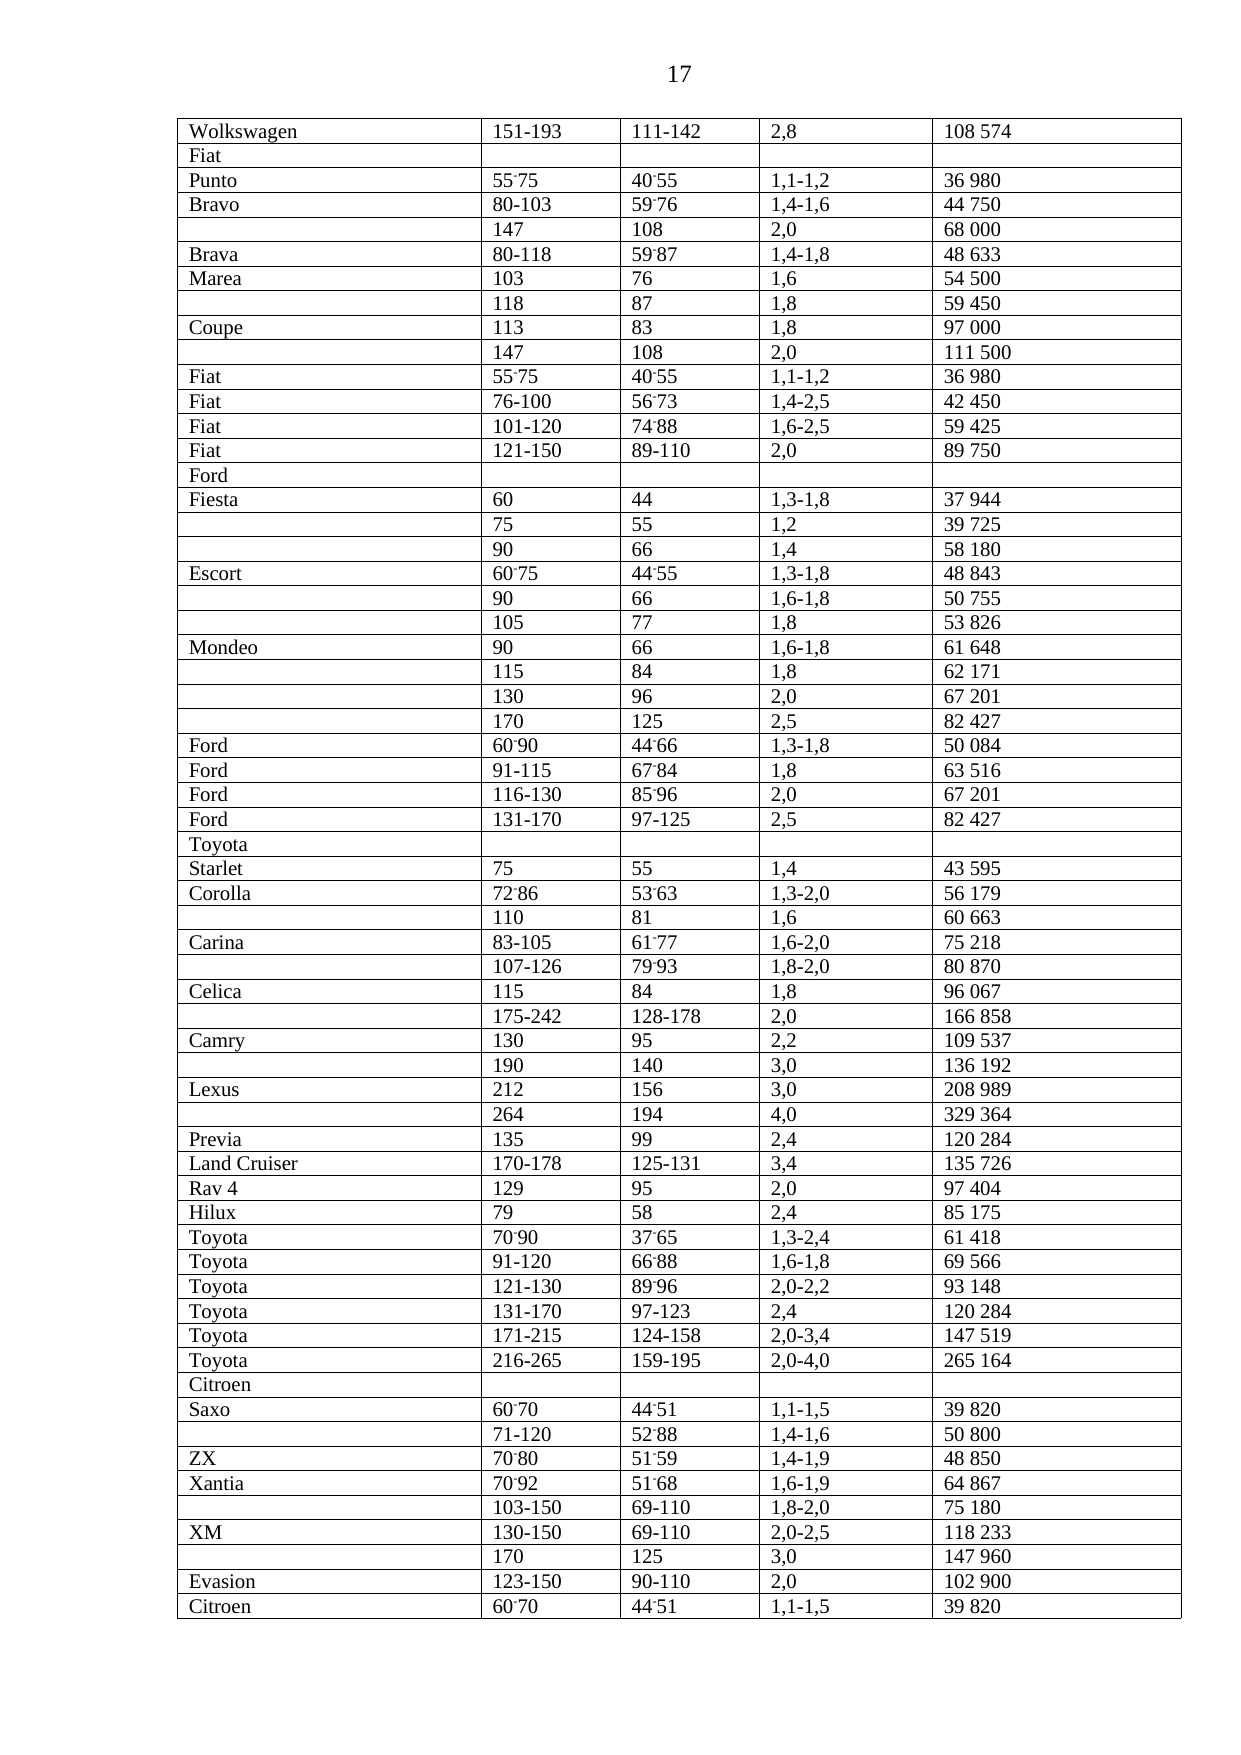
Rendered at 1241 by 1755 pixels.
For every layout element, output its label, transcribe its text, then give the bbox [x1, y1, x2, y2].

table_cell 124-158 [621, 1324, 759, 1347]
table_cell 79 [482, 1201, 620, 1224]
table_cell [482, 832, 620, 856]
table_cell 107-126 [482, 955, 620, 978]
table_cell 82 427 [933, 709, 1181, 733]
table_cell 75 [482, 857, 620, 880]
table_cell Toyota [178, 1348, 481, 1372]
table_cell [482, 1373, 620, 1396]
table_cell 128-178 [621, 1004, 759, 1028]
table_cell [621, 1373, 759, 1396]
table_cell 2,0 [760, 439, 932, 462]
table_cell 61 418 [933, 1225, 1181, 1249]
table_cell 1,1-1,2 [760, 365, 932, 388]
table_cell 74-88 [621, 414, 759, 438]
table_cell 135 726 [933, 1152, 1181, 1175]
table_cell [760, 463, 932, 487]
table_cell 39 820 [933, 1594, 1181, 1618]
table_cell 111 500 [933, 340, 1181, 364]
table_cell 58 [621, 1201, 759, 1224]
table_cell 56 179 [933, 881, 1181, 905]
table_cell [178, 1004, 481, 1028]
table_cell Wolkswagen [178, 119, 481, 143]
table_cell Fiat [178, 439, 481, 462]
table_cell 1,6-1,8 [760, 1250, 932, 1273]
table_cell 166 858 [933, 1004, 1181, 1028]
table_cell Previa [178, 1127, 481, 1151]
table_cell 37 944 [933, 488, 1181, 511]
table_cell 1,3-1,8 [760, 562, 932, 585]
table_cell 216-265 [482, 1348, 620, 1372]
table_cell 1,8 [760, 660, 932, 683]
table_cell 208 989 [933, 1078, 1181, 1101]
table_cell 66 [621, 635, 759, 659]
table_cell 170 [482, 709, 620, 733]
table_cell Brava [178, 242, 481, 266]
table_cell 101-120 [482, 414, 620, 438]
table_cell 2,4 [760, 1299, 932, 1323]
table_cell [178, 586, 481, 610]
table_cell 97-125 [621, 808, 759, 831]
table_cell 2,4 [760, 1201, 932, 1224]
table_cell Toyota [178, 1324, 481, 1347]
table_cell 99 [621, 1127, 759, 1151]
table_cell Toyota [178, 832, 481, 856]
table_cell 36 980 [933, 365, 1181, 388]
table_cell 44 [621, 488, 759, 511]
table_cell 109 537 [933, 1029, 1181, 1052]
table_cell 130-150 [482, 1520, 620, 1544]
table_cell 2,5 [760, 808, 932, 831]
table_cell 75 180 [933, 1496, 1181, 1519]
table_cell 48 850 [933, 1447, 1181, 1470]
table_cell [933, 463, 1181, 487]
table_cell 1,8 [760, 291, 932, 315]
table_cell 1,6-1,8 [760, 586, 932, 610]
table_cell Land Cruiser [178, 1152, 481, 1175]
table_cell 84 [621, 660, 759, 683]
table_cell 44-55 [621, 562, 759, 585]
table_cell Fiat [178, 390, 481, 413]
table_cell 1,8-2,0 [760, 955, 932, 978]
table_cell 1,6-2,5 [760, 414, 932, 438]
table_cell 130 [482, 1029, 620, 1052]
table_cell 60-70 [482, 1594, 620, 1618]
table_cell [621, 463, 759, 487]
table_cell 125 [621, 1545, 759, 1568]
table_cell 121-150 [482, 439, 620, 462]
table_cell [178, 513, 481, 536]
table_cell 131-170 [482, 808, 620, 831]
table_cell 2,8 [760, 119, 932, 143]
table_cell 66 [621, 537, 759, 561]
table_cell 110 [482, 906, 620, 929]
table_cell 1,4-1,6 [760, 1422, 932, 1446]
table_cell 60-90 [482, 734, 620, 757]
table_cell [933, 1373, 1181, 1396]
table_cell 1,3-2,4 [760, 1225, 932, 1249]
table_cell [482, 463, 620, 487]
table_cell 140 [621, 1053, 759, 1077]
table_cell 85 175 [933, 1201, 1181, 1224]
table_cell 96 067 [933, 980, 1181, 1003]
table_cell ZX [178, 1447, 481, 1470]
table_cell 2,0 [760, 685, 932, 708]
table_cell 76-100 [482, 390, 620, 413]
table_cell Lexus [178, 1078, 481, 1101]
table_cell 147 519 [933, 1324, 1181, 1347]
table_cell 55 [621, 857, 759, 880]
table_cell Toyota [178, 1275, 481, 1298]
table_cell [178, 955, 481, 978]
table_cell 1,6 [760, 906, 932, 929]
table_cell 1,1-1,2 [760, 168, 932, 192]
table_cell 1,4-1,8 [760, 242, 932, 266]
table_cell 44-51 [621, 1398, 759, 1421]
table_cell 147 960 [933, 1545, 1181, 1568]
table_cell 2,0 [760, 783, 932, 806]
table_cell 64 867 [933, 1471, 1181, 1495]
table_cell 48 843 [933, 562, 1181, 585]
table_cell Carina [178, 930, 481, 954]
table_cell Ford [178, 734, 481, 757]
table_cell Fiesta [178, 488, 481, 511]
table_cell 70-80 [482, 1447, 620, 1470]
table_cell 60-75 [482, 562, 620, 585]
table_cell 55-75 [482, 168, 620, 192]
table_cell 37-65 [621, 1225, 759, 1249]
table_cell 53 826 [933, 611, 1181, 634]
table_cell 1,3-2,0 [760, 881, 932, 905]
table_cell 75 [482, 513, 620, 536]
table_cell 2,0 [760, 1570, 932, 1593]
table_cell 44-66 [621, 734, 759, 757]
table_cell 103 [482, 267, 620, 290]
table_cell 70-90 [482, 1225, 620, 1249]
table_cell 59 425 [933, 414, 1181, 438]
table_cell 87 [621, 291, 759, 315]
table_cell Evasion [178, 1570, 481, 1593]
table_cell 1,4-1,9 [760, 1447, 932, 1470]
table_cell 71-120 [482, 1422, 620, 1446]
table_cell 3,0 [760, 1078, 932, 1101]
table_cell 108 [621, 340, 759, 364]
table_cell 48 633 [933, 242, 1181, 266]
table_cell [760, 144, 932, 167]
table_cell [178, 291, 481, 315]
table_cell Punto [178, 168, 481, 192]
table_cell 75 218 [933, 930, 1181, 954]
table_cell [760, 832, 932, 856]
table_cell 84 [621, 980, 759, 1003]
table_cell 329 364 [933, 1103, 1181, 1126]
table_cell 66 [621, 586, 759, 610]
table_cell Saxo [178, 1398, 481, 1421]
table_cell [178, 685, 481, 708]
table_cell 50 755 [933, 586, 1181, 610]
table_cell 170-178 [482, 1152, 620, 1175]
table_cell 60 663 [933, 906, 1181, 929]
table_cell 40-55 [621, 365, 759, 388]
table_cell 44 750 [933, 193, 1181, 216]
table_cell 113 [482, 316, 620, 339]
table_cell 1,8-2,0 [760, 1496, 932, 1519]
table_cell 190 [482, 1053, 620, 1077]
table_cell 96 [621, 685, 759, 708]
table_cell 105 [482, 611, 620, 634]
table_cell [621, 832, 759, 856]
table_cell 1,6-1,8 [760, 635, 932, 659]
table_cell 53-63 [621, 881, 759, 905]
table_cell 89-110 [621, 439, 759, 462]
table_cell [178, 1496, 481, 1519]
table_cell Toyota [178, 1299, 481, 1323]
table_cell 2,5 [760, 709, 932, 733]
table_cell 97 404 [933, 1176, 1181, 1200]
table_cell 2,4 [760, 1127, 932, 1151]
table_cell 1,4 [760, 537, 932, 561]
table_cell XM [178, 1520, 481, 1544]
table_cell 51-59 [621, 1447, 759, 1470]
table_cell 69-110 [621, 1496, 759, 1519]
table_cell 97-123 [621, 1299, 759, 1323]
table_cell 62 171 [933, 660, 1181, 683]
table_cell [178, 1422, 481, 1446]
table_cell Coupe [178, 316, 481, 339]
table_cell 80 870 [933, 955, 1181, 978]
table_cell 40-55 [621, 168, 759, 192]
table_cell 79-93 [621, 955, 759, 978]
table_cell 1,4-2,5 [760, 390, 932, 413]
table_cell 2,0 [760, 218, 932, 241]
table_cell 1,6 [760, 267, 932, 290]
table_cell Ford [178, 463, 481, 487]
table_cell 136 192 [933, 1053, 1181, 1077]
table_cell [933, 144, 1181, 167]
table_cell 3,0 [760, 1545, 932, 1568]
table_cell 194 [621, 1103, 759, 1126]
table_cell 4,0 [760, 1103, 932, 1126]
table_cell 52-88 [621, 1422, 759, 1446]
table_cell 1,1-1,5 [760, 1398, 932, 1421]
table_cell 59-87 [621, 242, 759, 266]
table_cell 1,8 [760, 758, 932, 782]
table_cell 115 [482, 980, 620, 1003]
table_cell 69 566 [933, 1250, 1181, 1273]
table_cell 80-103 [482, 193, 620, 216]
table_cell 175-242 [482, 1004, 620, 1028]
table_cell Escort [178, 562, 481, 585]
table_cell 1,4 [760, 857, 932, 880]
table_cell 60-70 [482, 1398, 620, 1421]
table_cell 67 201 [933, 783, 1181, 806]
table_cell [933, 832, 1181, 856]
table_cell 59 450 [933, 291, 1181, 315]
table_cell 2,2 [760, 1029, 932, 1052]
table_cell Celica [178, 980, 481, 1003]
table_cell 89-96 [621, 1275, 759, 1298]
table_cell 2,0 [760, 1176, 932, 1200]
table_cell 39 820 [933, 1398, 1181, 1421]
table_cell 156 [621, 1078, 759, 1101]
table_cell Mondeo [178, 635, 481, 659]
table_cell Toyota [178, 1250, 481, 1273]
table_cell 72-86 [482, 881, 620, 905]
table_cell [178, 1103, 481, 1126]
table_cell 95 [621, 1176, 759, 1200]
table_cell 147 [482, 340, 620, 364]
table_cell [178, 537, 481, 561]
table_cell 120 284 [933, 1127, 1181, 1151]
table_cell 90 [482, 537, 620, 561]
table_cell 55-75 [482, 365, 620, 388]
table_cell 95 [621, 1029, 759, 1052]
table_cell 1,6-2,0 [760, 930, 932, 954]
table_cell 264 [482, 1103, 620, 1126]
table_cell 1,4-1,6 [760, 193, 932, 216]
table_cell 85-96 [621, 783, 759, 806]
table_cell 89 750 [933, 439, 1181, 462]
table_cell Corolla [178, 881, 481, 905]
table_cell 129 [482, 1176, 620, 1200]
table_cell Xantia [178, 1471, 481, 1495]
table_cell Camry [178, 1029, 481, 1052]
table_cell 91-120 [482, 1250, 620, 1273]
table_cell Hilux [178, 1201, 481, 1224]
table_cell 115 [482, 660, 620, 683]
table_cell Toyota [178, 1225, 481, 1249]
table_cell 43 595 [933, 857, 1181, 880]
table_cell 3,0 [760, 1053, 932, 1077]
table_cell 159-195 [621, 1348, 759, 1372]
table_cell 2,0-2,2 [760, 1275, 932, 1298]
table_cell 67-84 [621, 758, 759, 782]
table_cell 1,3-1,8 [760, 488, 932, 511]
table_cell Bravo [178, 193, 481, 216]
table_cell 151-193 [482, 119, 620, 143]
table_cell 171-215 [482, 1324, 620, 1347]
table_cell 108 [621, 218, 759, 241]
table_cell 91-115 [482, 758, 620, 782]
table_cell 1,6-1,9 [760, 1471, 932, 1495]
table_cell 50 800 [933, 1422, 1181, 1446]
table_cell [178, 340, 481, 364]
table_cell 59-76 [621, 193, 759, 216]
table_cell 116-130 [482, 783, 620, 806]
table_cell 147 [482, 218, 620, 241]
table_cell 125-131 [621, 1152, 759, 1175]
table_cell 61 648 [933, 635, 1181, 659]
table_cell 265 164 [933, 1348, 1181, 1372]
table_cell 135 [482, 1127, 620, 1151]
table_cell 61-77 [621, 930, 759, 954]
table_cell [178, 611, 481, 634]
table_cell Citroen [178, 1594, 481, 1618]
table_cell 70-92 [482, 1471, 620, 1495]
table_cell 68 000 [933, 218, 1181, 241]
table_cell Ford [178, 783, 481, 806]
table_cell 69-110 [621, 1520, 759, 1544]
table_cell Ford [178, 758, 481, 782]
table_cell [178, 1545, 481, 1568]
table_cell [178, 660, 481, 683]
table_cell Citroen [178, 1373, 481, 1396]
table_cell 90 [482, 586, 620, 610]
table_cell [178, 1053, 481, 1077]
table_cell 1,2 [760, 513, 932, 536]
table_cell 93 148 [933, 1275, 1181, 1298]
table_cell Fiat [178, 365, 481, 388]
table_cell 83 [621, 316, 759, 339]
table_cell 2,0-2,5 [760, 1520, 932, 1544]
table_cell 66-88 [621, 1250, 759, 1273]
table_cell 39 725 [933, 513, 1181, 536]
table_cell 50 084 [933, 734, 1181, 757]
table_cell [760, 1373, 932, 1396]
table_cell 76 [621, 267, 759, 290]
table_cell 2,0-3,4 [760, 1324, 932, 1347]
table_cell 83-105 [482, 930, 620, 954]
table_cell 55 [621, 513, 759, 536]
table_cell 125 [621, 709, 759, 733]
table_cell [178, 906, 481, 929]
table_cell 103-150 [482, 1496, 620, 1519]
table_cell [621, 144, 759, 167]
table_cell 77 [621, 611, 759, 634]
table_cell 118 233 [933, 1520, 1181, 1544]
table_cell 97 000 [933, 316, 1181, 339]
table_cell 1,8 [760, 316, 932, 339]
table_cell 170 [482, 1545, 620, 1568]
table_cell 212 [482, 1078, 620, 1101]
table_cell Starlet [178, 857, 481, 880]
table_cell Fiat [178, 414, 481, 438]
table_cell 1,8 [760, 980, 932, 1003]
table_cell [178, 709, 481, 733]
table_cell 102 900 [933, 1570, 1181, 1593]
table_cell Rav 4 [178, 1176, 481, 1200]
table_cell 90-110 [621, 1570, 759, 1593]
table_cell 82 427 [933, 808, 1181, 831]
table_cell 63 516 [933, 758, 1181, 782]
table_cell 1,1-1,5 [760, 1594, 932, 1618]
table_cell 131-170 [482, 1299, 620, 1323]
table_cell Fiat [178, 144, 481, 167]
table_cell 51-68 [621, 1471, 759, 1495]
table_cell 108 574 [933, 119, 1181, 143]
table_cell [178, 218, 481, 241]
table_cell 80-118 [482, 242, 620, 266]
table_cell 58 180 [933, 537, 1181, 561]
table_cell 130 [482, 685, 620, 708]
table_cell 56-73 [621, 390, 759, 413]
table_cell 44-51 [621, 1594, 759, 1618]
table_cell 2,0-4,0 [760, 1348, 932, 1372]
table_cell 67 201 [933, 685, 1181, 708]
table_cell 2,0 [760, 1004, 932, 1028]
table_cell 123-150 [482, 1570, 620, 1593]
table_cell 3,4 [760, 1152, 932, 1175]
table_cell Marea [178, 267, 481, 290]
table_cell Ford [178, 808, 481, 831]
table_cell 111-142 [621, 119, 759, 143]
table_cell 54 500 [933, 267, 1181, 290]
table_cell 121-130 [482, 1275, 620, 1298]
table_cell 42 450 [933, 390, 1181, 413]
table_cell 90 [482, 635, 620, 659]
table_cell 1,8 [760, 611, 932, 634]
table_cell 118 [482, 291, 620, 315]
table_cell 81 [621, 906, 759, 929]
table_cell 60 [482, 488, 620, 511]
table_cell 1,3-1,8 [760, 734, 932, 757]
table_cell 120 284 [933, 1299, 1181, 1323]
table_cell [482, 144, 620, 167]
table_cell 2,0 [760, 340, 932, 364]
table_cell 36 980 [933, 168, 1181, 192]
